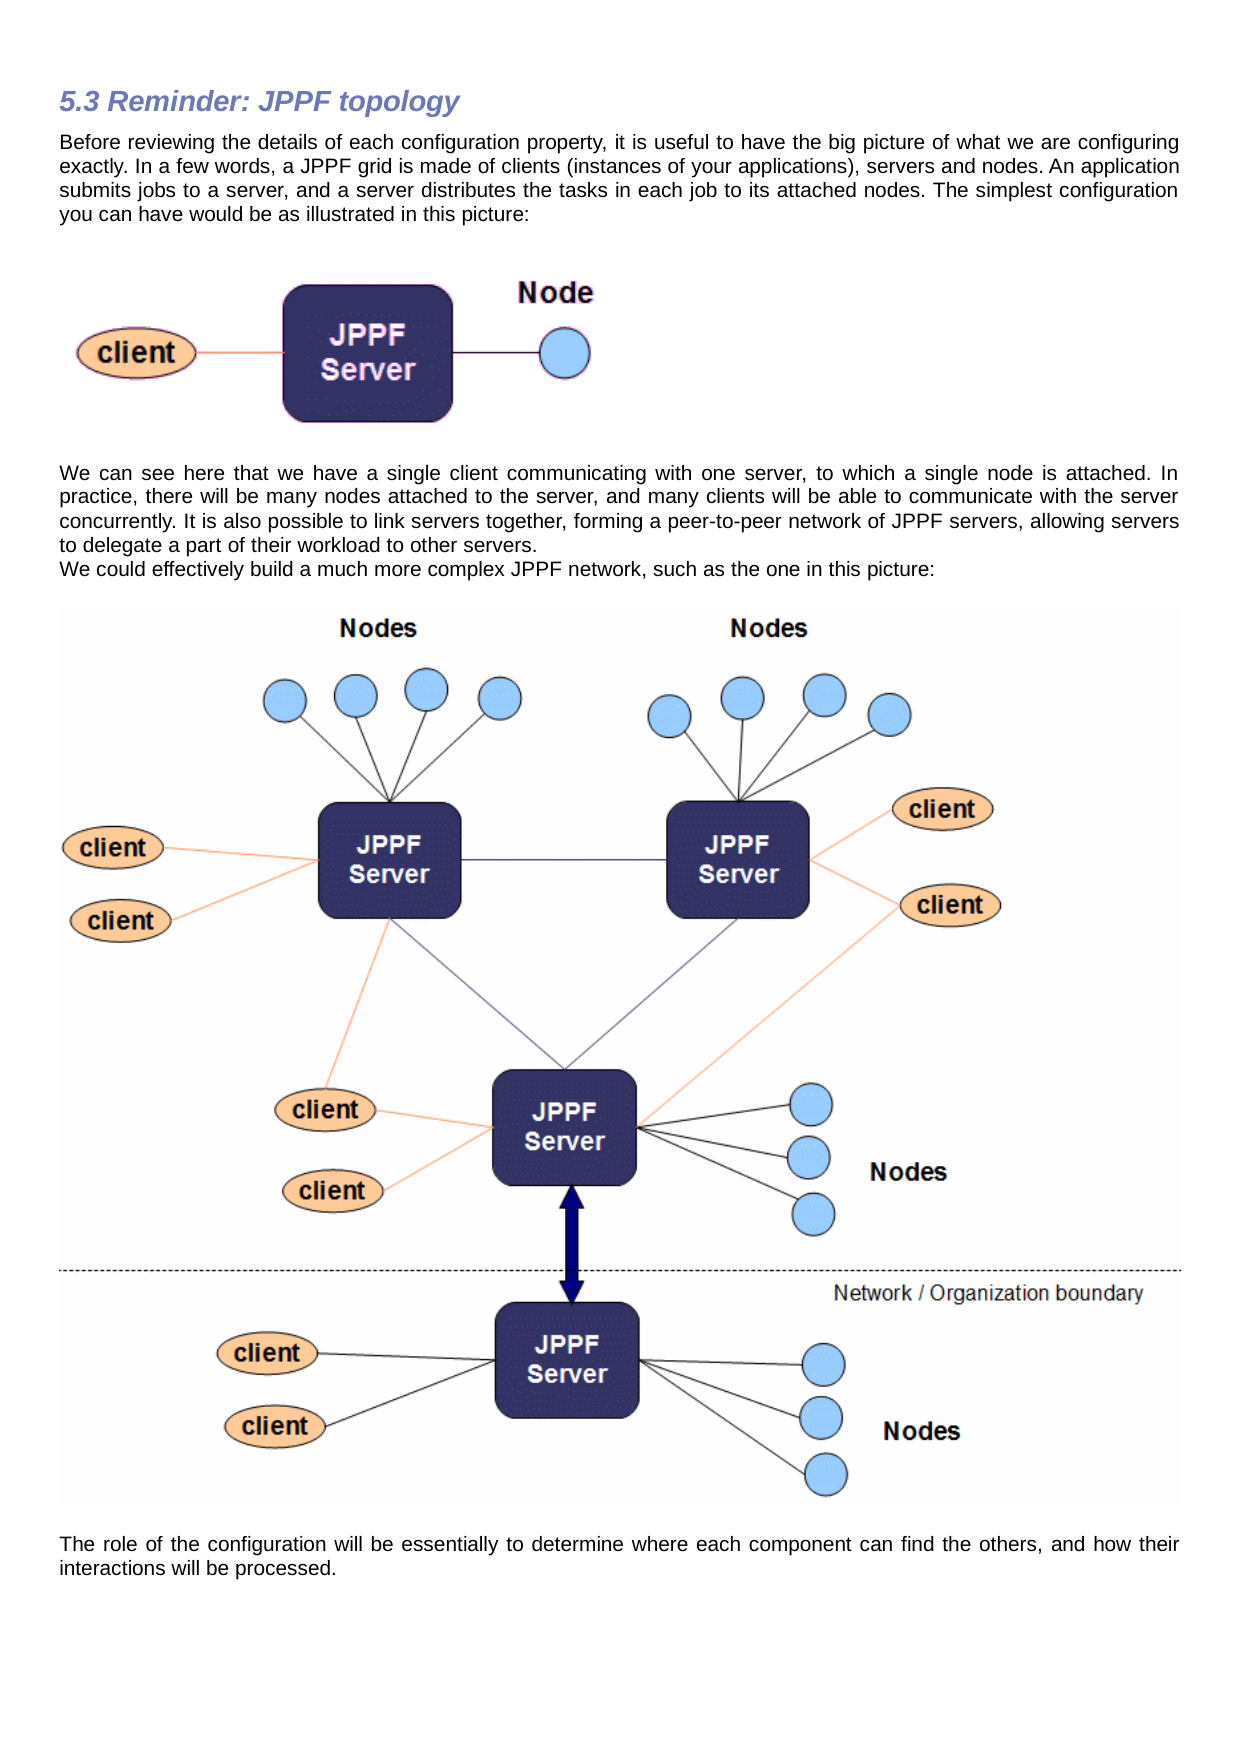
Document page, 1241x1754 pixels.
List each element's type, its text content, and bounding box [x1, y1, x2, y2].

text The role of the configuration will be essentially to determine where each component can find the others, and how their interactions will be processed. [59, 1532, 1181, 1580]
text We could effectively build a much more complex JPPF network, such as the one in this picture: [59, 557, 1181, 581]
picture [59, 250, 613, 437]
picture [59, 604, 1182, 1508]
text Before reviewing the details of each configuration property, it is useful to have the big picture of what we are configuring exactly. In a few words, a JPPF grid is made of clients (instances of your applications), servers and nodes. An application submits jobs to a server, and a server distributes the tasks in each job to its attached nodes. The simplest configuration you can have would be as illustrated in this picture: [59, 130, 1181, 226]
subtitle Reminder: JPPF topology [59, 84, 1181, 118]
text We can see here that we have a single client communicating with one server, to which a single node is attached. In practice, there will be many nodes attached to the server, and many clients will be able to communicate with the server concurrently. It is also possible to link servers together, forming a peer-to-peer network of JPPF servers, allowing servers to delegate a part of their workload to other servers. [59, 460, 1181, 557]
